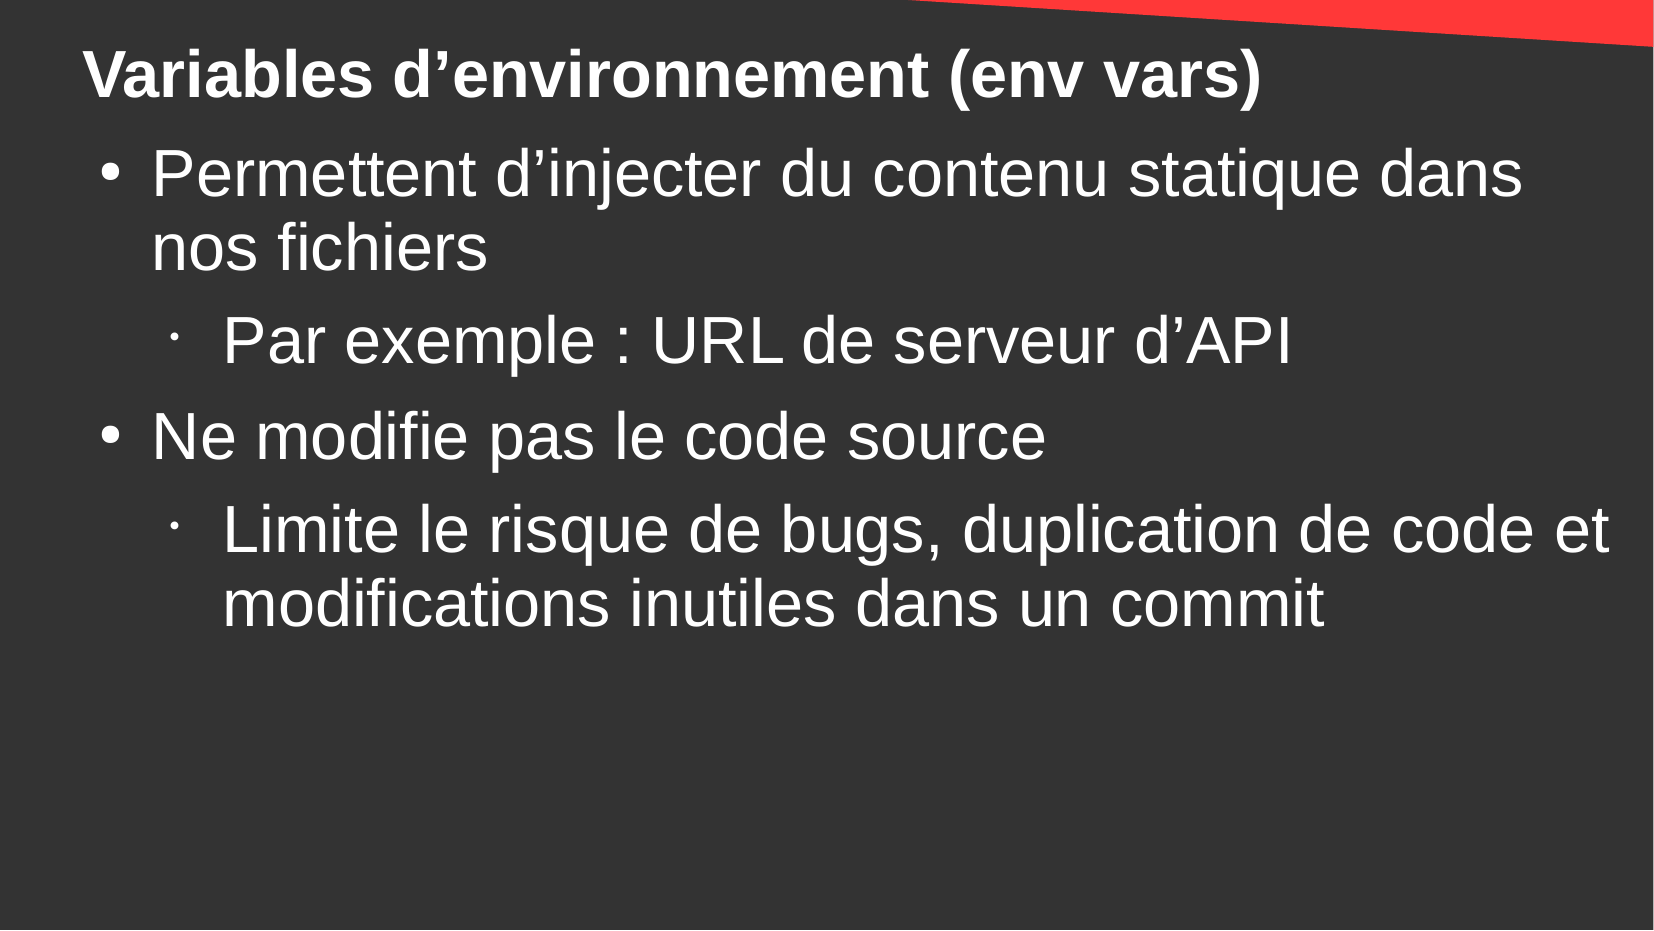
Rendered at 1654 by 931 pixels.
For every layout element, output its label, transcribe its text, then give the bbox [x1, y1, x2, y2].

title Variables d’environnement (env vars) [82, 37, 1571, 114]
list Permettent d’injecter du contenu statique dans nos fichiers Par exemple : URL de serveur d’API Ne modifie pas le code source Limite le risque de bugs, duplication de code et modifications inutiles dans un commit [80, 135, 1620, 886]
text_box [908, 0, 1654, 47]
